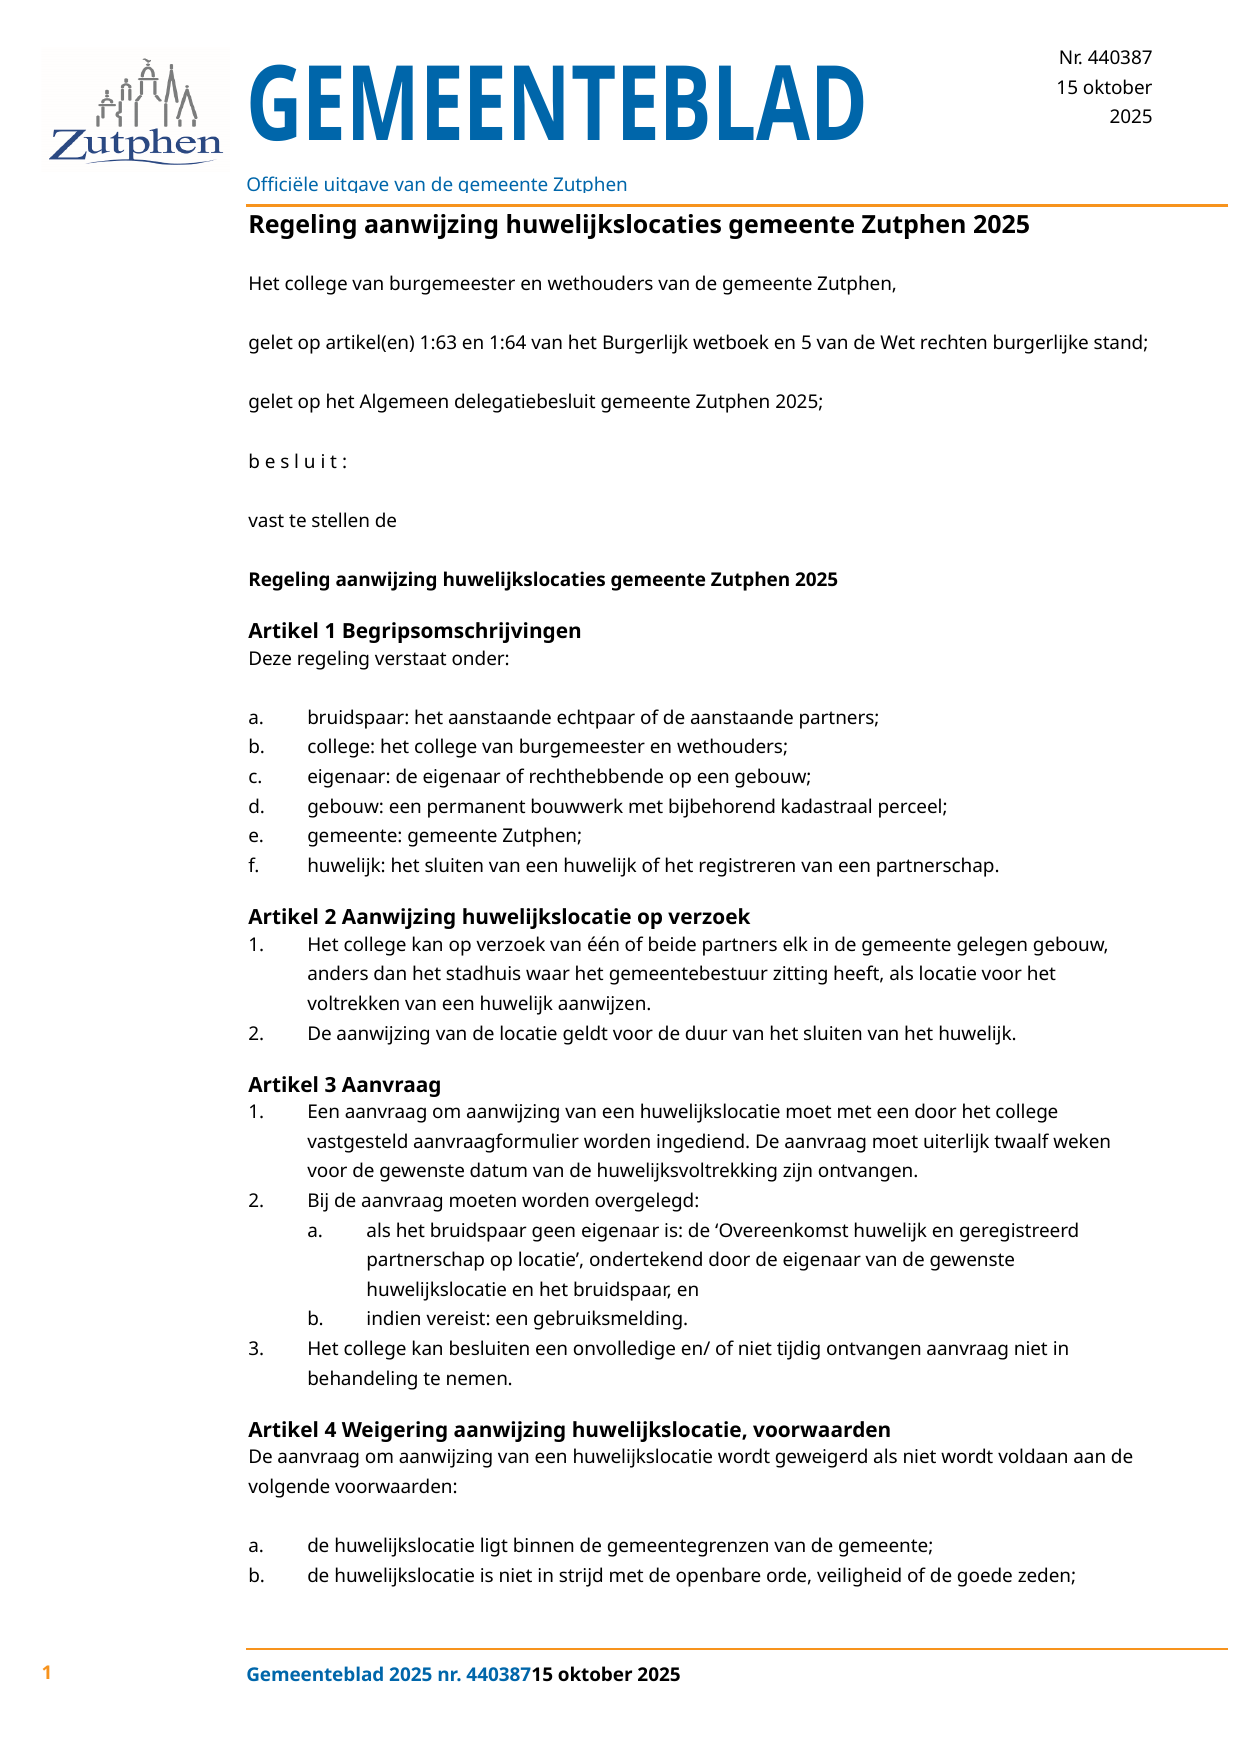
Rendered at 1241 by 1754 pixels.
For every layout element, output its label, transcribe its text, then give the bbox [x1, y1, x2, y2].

text Artikel 2 Aanwijzing huwelijkslocatie op verzoek [248, 902, 1152, 931]
text Artikel 3 Aanvraag [248, 1070, 1152, 1098]
list bruidspaar: het aanstaande echtpaar of de aanstaande partners; [248, 704, 1152, 730]
text b e s l u i t : [248, 448, 1152, 473]
list Het college kan besluiten een onvolledige en/ of niet tijdig ontvangen aanvraag niet in behandeling te nemen. [248, 1335, 1152, 1391]
list Een aanvraag om aanwijzing van een huwelijkslocatie moet met een door het college vastgesteld aanvraagformulier worden ingediend. De aanvraag moet uiterlijk twaalf weken voor de gewenste datum van de huwelijksvoltrekking zijn ontvangen. [248, 1098, 1152, 1183]
list huwelijk: het sluiten van een huwelijk of het registreren van een partnerschap. [248, 852, 1152, 878]
text Regeling aanwijzing huwelijkslocaties gemeente Zutphen 2025 [248, 566, 1152, 592]
list de huwelijkslocatie ligt binnen de gemeentegrenzen van de gemeente; [248, 1532, 1152, 1558]
list college: het college van burgemeester en wethouders; [248, 734, 1152, 759]
text Deze regeling verstaat onder: [248, 645, 1152, 671]
text vast te stellen de [248, 507, 1152, 533]
text gelet op artikel(en) 1:63 en 1:64 van het Burgerlijk wetboek en 5 van de Wet rechten burgerlijke stand; [248, 329, 1152, 355]
list als het bruidspaar geen eigenaar is: de ‘Overeenkomst huwelijk en geregistreerd partnerschap op locatie’, ondertekend door de eigenaar van de gewenste huwelijkslocatie en het bruidspaar, en [307, 1217, 1152, 1302]
text Regeling aanwijzing huwelijkslocaties gemeente Zutphen 2025 [248, 207, 1152, 241]
list de huwelijkslocatie is niet in strijd met de openbare orde, veiligheid of de goede zeden; [248, 1562, 1152, 1588]
text Artikel 1 Begripsomschrijvingen [248, 617, 1152, 645]
text De aanvraag om aanwijzing van een huwelijkslocatie wordt geweigerd als niet wordt voldaan aan de volgende voorwaarden: [248, 1444, 1152, 1499]
list eigenaar: de eigenaar of rechthebbende op een gebouw; [248, 763, 1152, 789]
list gebouw: een permanent bouwwerk met bijbehorend kadastraal perceel; [248, 793, 1152, 819]
text Het college van burgemeester en wethouders van de gemeente Zutphen, [248, 270, 1152, 296]
text Artikel 4 Weigering aanwijzing huwelijkslocatie, voorwaarden [248, 1415, 1152, 1444]
list Bij de aanvraag moeten worden overgelegd: [248, 1187, 1152, 1213]
list Het college kan op verzoek van één of beide partners elk in de gemeente gelegen gebouw, anders dan het stadhuis waar het gemeentebestuur zitting heeft, als locatie voor het voltrekken van een huwelijk aanwijzen. [248, 931, 1152, 1016]
text gelet op het Algemeen delegatiebesluit gemeente Zutphen 2025; [248, 389, 1152, 414]
list De aanwijzing van de locatie geldt voor de duur van het sluiten van het huwelijk. [248, 1020, 1152, 1045]
list indien vereist: een gebruiksmelding. [307, 1306, 1152, 1331]
picture [41, 47, 231, 172]
list gemeente: gemeente Zutphen; [248, 822, 1152, 848]
